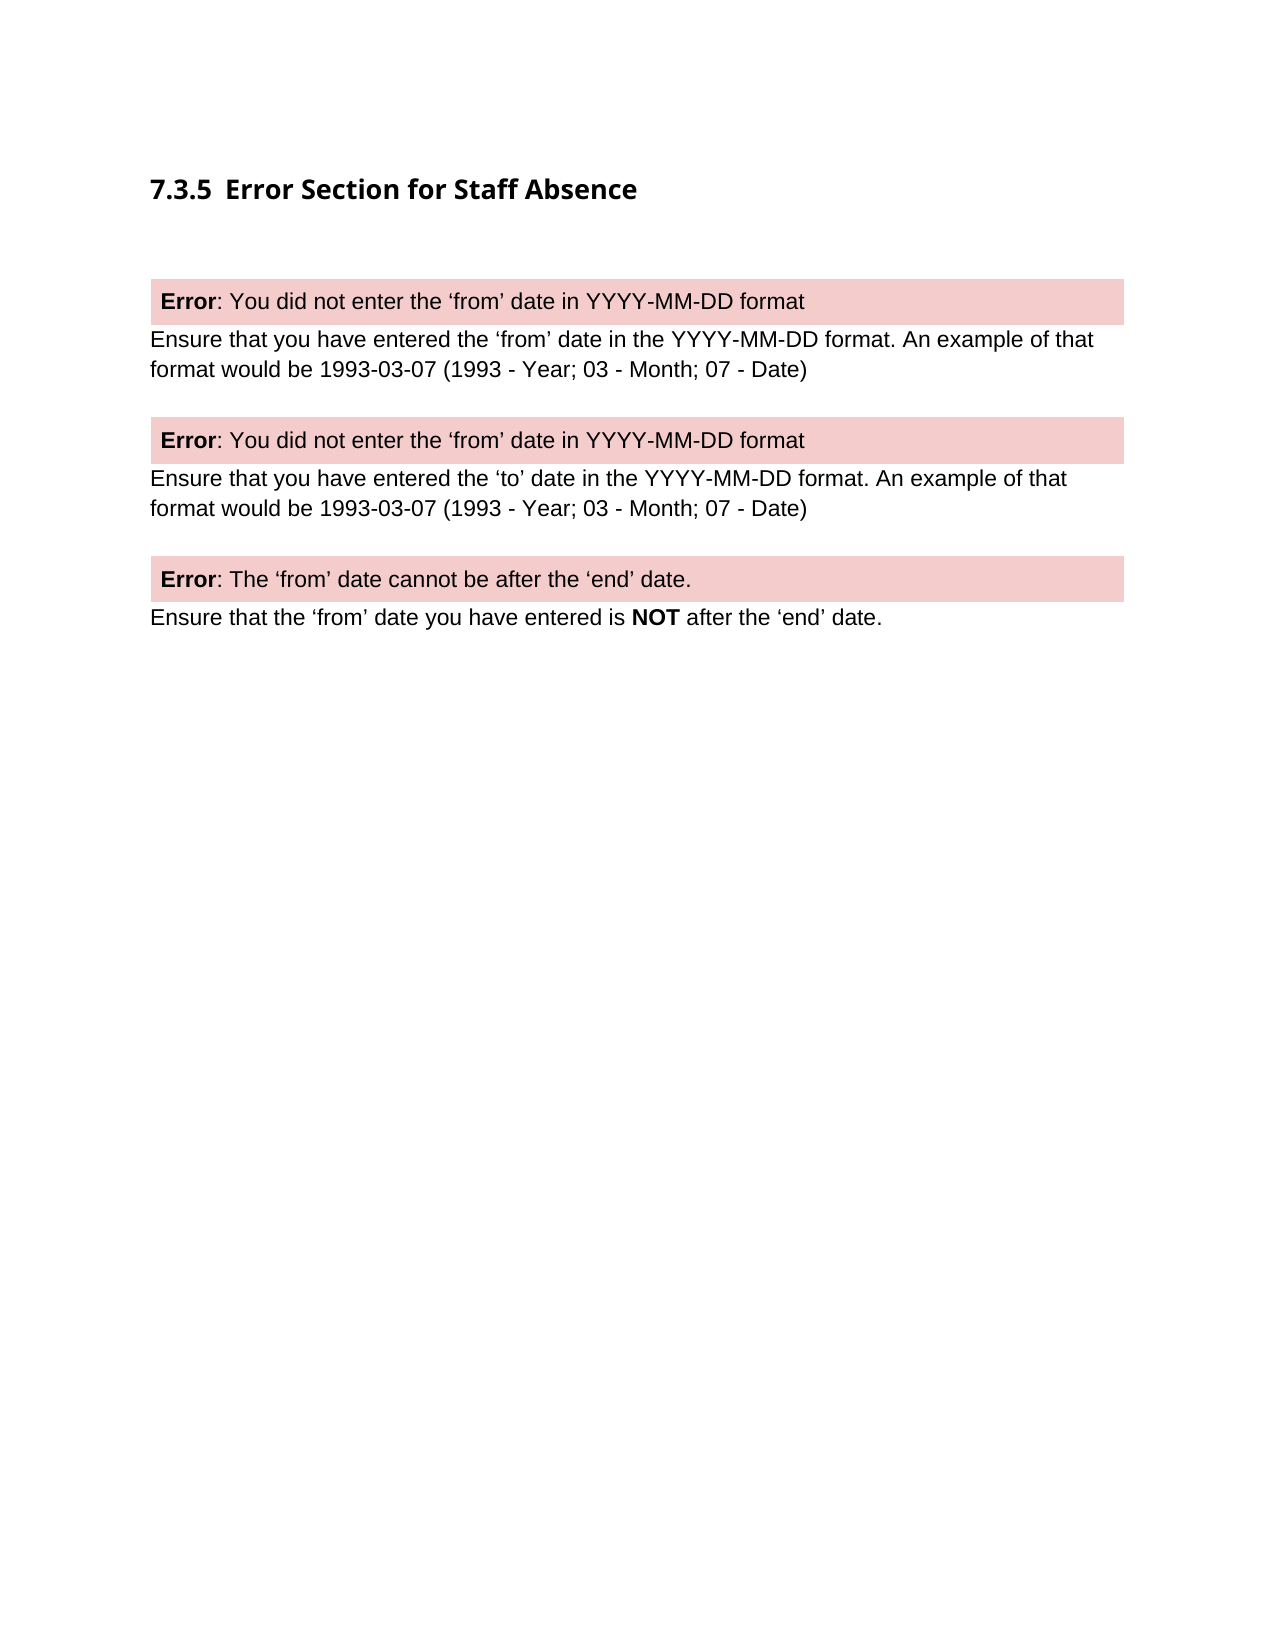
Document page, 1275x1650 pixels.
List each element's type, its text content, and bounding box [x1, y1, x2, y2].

subtitle 7.3.5 Error Section for Staff Absence [150, 171, 1125, 208]
table_header Error: The ‘from’ date cannot be after the ‘end’ date. [151, 556, 1124, 602]
text Ensure that you have entered the ‘to’ date in the YYYY-MM-DD format. An example of that format would be 1993-03-07 (1993 - Year; 03 - Month; 07 - Date) [150, 466, 1125, 521]
table_header Error: You did not enter the ‘from’ date in YYYY-MM-DD format [151, 279, 1124, 325]
text Ensure that the ‘from’ date you have entered is NOT after the ‘end’ date. [150, 605, 1125, 630]
text Ensure that you have entered the ‘from’ date in the YYYY-MM-DD format. An example of that format would be 1993-03-07 (1993 - Year; 03 - Month; 07 - Date) [150, 327, 1125, 382]
table_header Error: You did not enter the ‘from’ date in YYYY-MM-DD format [151, 417, 1124, 464]
